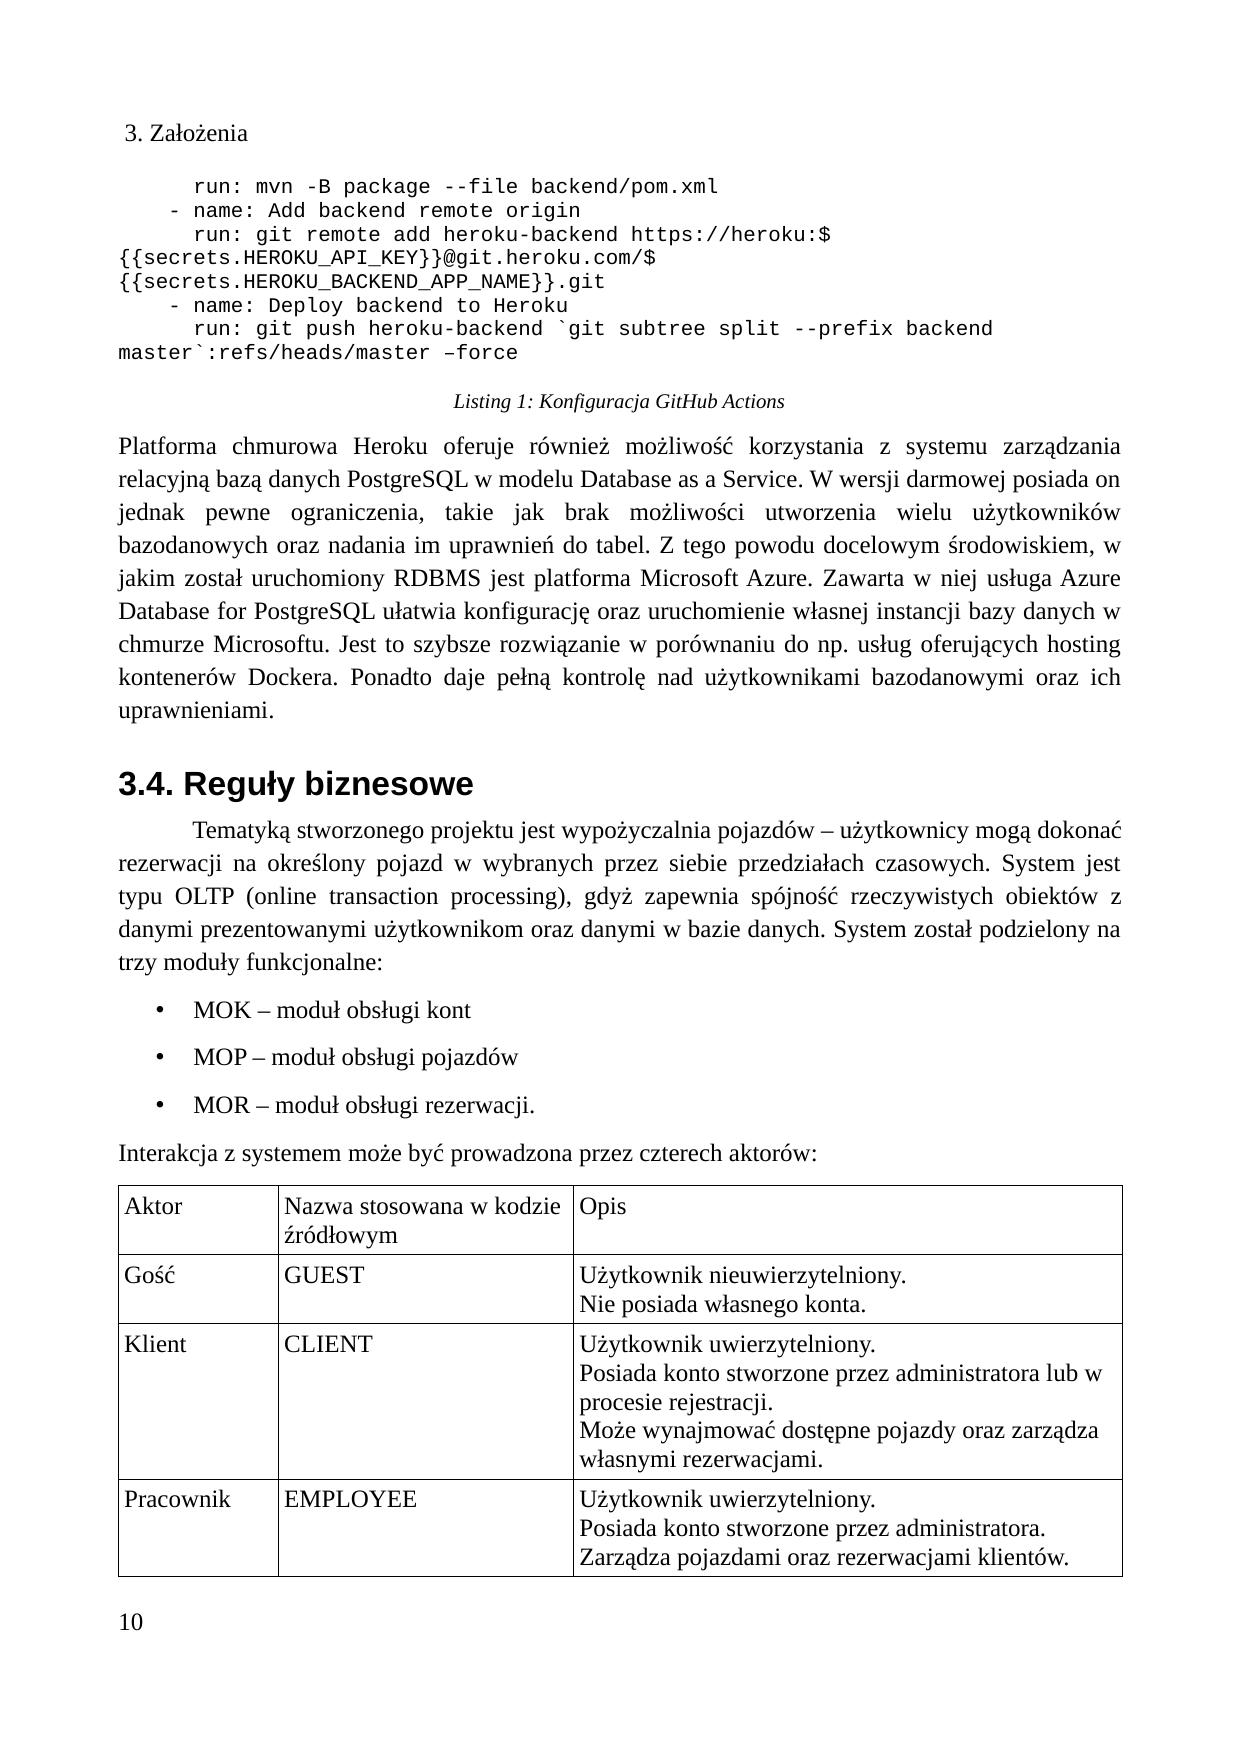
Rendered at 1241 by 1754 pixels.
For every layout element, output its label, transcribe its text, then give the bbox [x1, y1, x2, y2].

table_cell CLIENT [279, 1324, 573, 1479]
list - name: Add backend remote origin [118, 200, 1122, 224]
table_cell Pracownik [119, 1480, 278, 1576]
table_cell Użytkownik uwierzytelniony. Posiada konto stworzone przez administratora lub w procesie rejestracji. Może wynajmować dostępne pojazdy oraz zarządza własnymi rezerwacjami. [574, 1324, 1122, 1479]
table_header Nazwa stosowana w kodzie źródłowym [279, 1186, 573, 1254]
table_cell GUEST [279, 1255, 573, 1323]
list run: mvn -B package --file backend/pom.xml [118, 176, 1122, 200]
list MOP – moduł obsługi pojazdów [156, 1042, 1122, 1071]
table_header Aktor [119, 1186, 278, 1254]
table_header Opis [574, 1186, 1122, 1254]
table_cell EMPLOYEE [279, 1480, 573, 1576]
table_cell Użytkownik uwierzytelniony. Posiada konto stworzone przez administratora. Zarządza pojazdami oraz rezerwacjami klientów. [574, 1480, 1122, 1576]
list run: git push heroku-backend `git subtree split --prefix backend master`:refs/heads/master –force [118, 318, 1122, 366]
table_cell Użytkownik nieuwierzytelniony. Nie posiada własnego konta. [574, 1255, 1122, 1323]
text Platforma chmurowa Heroku oferuje również możliwość korzystania z systemu zarządzania relacyjną bazą danych PostgreSQL w modelu Database as a Service. W wersji darmowej posiada on jednak pewne ograniczenia, takie jak brak możliwości utworzenia wielu użytkowników bazodanowych oraz nadania im uprawnień do tabel. Z tego powodu docelowym środowiskiem, w jakim został uruchomiony RDBMS jest platforma Microsoft Azure. Zawarta w niej usługa Azure Database for PostgreSQL ułatwia konfigurację oraz uruchomienie własnej instancji bazy danych w chmurze Microsoftu. Jest to szybsze rozwiązanie w porównaniu do np. usług oferujących hosting kontenerów Dockera. Ponadto daje pełną kontrolę nad użytkownikami bazodanowymi oraz ich uprawnieniami. [118, 431, 1122, 724]
list run: git remote add heroku-backend https://heroku:${{secrets.HEROKU_API_KEY}}@git.heroku.com/${{secrets.HEROKU_BACKEND_APP_NAME}}.git [118, 224, 1122, 294]
list MOK – moduł obsługi kont [156, 995, 1122, 1023]
text Tematyką stworzonego projektu jest wypożyczalnia pojazdów – użytkownicy mogą dokonać rezerwacji na określony pojazd w wybranych przez siebie przedziałach czasowych. System jest typu OLTP (online transaction processing), gdyż zapewnia spójność rzeczywistych obiektów z danymi prezentowanymi użytkownikom oraz danymi w bazie danych. System został podzielony na trzy moduły funkcjonalne: [118, 815, 1122, 976]
text Interakcja z systemem może być prowadzona przez czterech aktorów: [118, 1138, 1122, 1166]
list - name: Deploy backend to Heroku [118, 294, 1122, 318]
table_cell Klient [119, 1324, 278, 1479]
list MOR – moduł obsługi rezerwacji. [156, 1090, 1122, 1119]
subtitle 3.4. Reguły biznesowe [118, 764, 1122, 803]
text Listing 1: Konfiguracja GitHub Actions [118, 389, 1122, 413]
table_cell Gość [119, 1255, 278, 1323]
